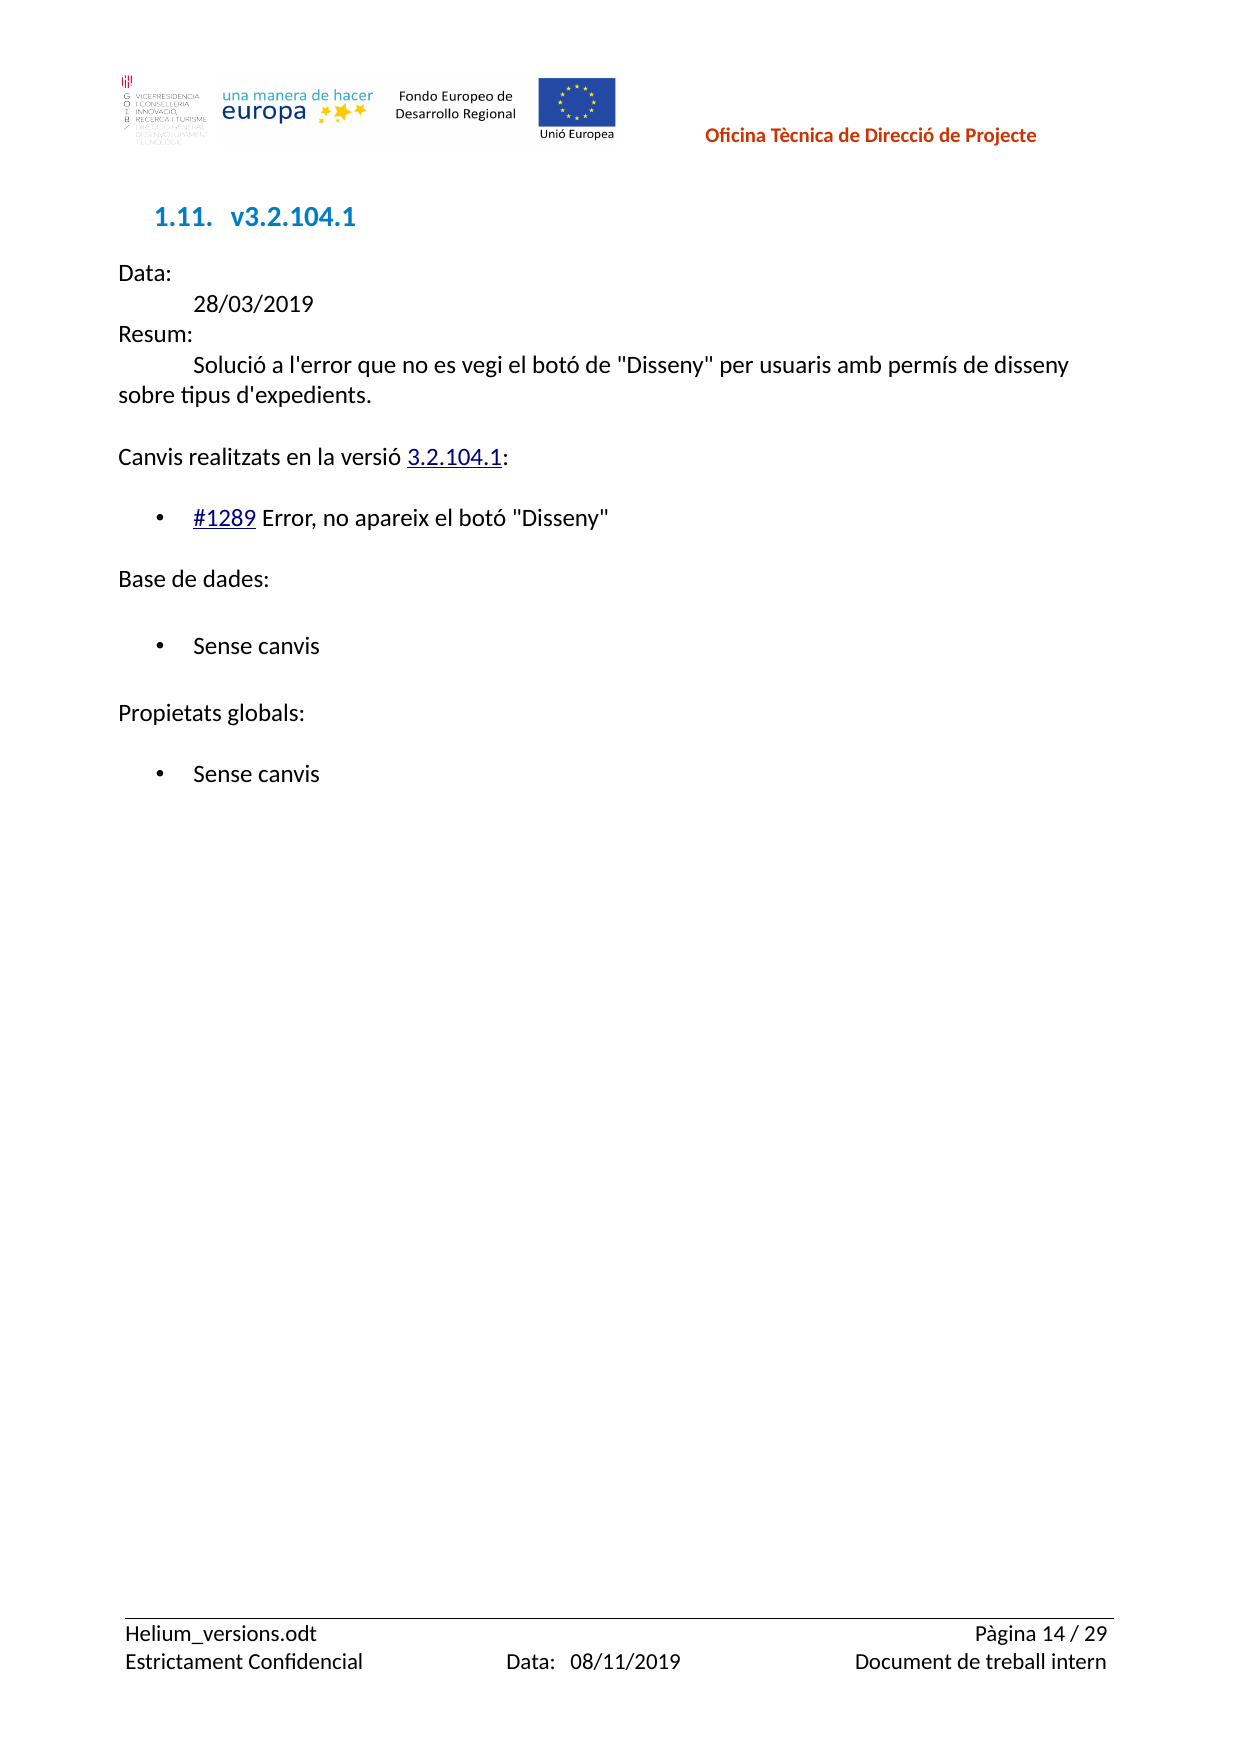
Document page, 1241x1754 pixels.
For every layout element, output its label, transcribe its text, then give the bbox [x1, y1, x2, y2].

subtitle v3.2.104.1 [153, 198, 1122, 234]
text Solució a l'error que no es vegi el botó de "Disseny" per usuaris amb permís de disseny sobre tipus d'expedients. [118, 349, 1122, 410]
text Propietats globals: [118, 697, 1122, 727]
list Sense canvis [156, 758, 1122, 788]
list Sense canvis [156, 630, 1122, 660]
text Resum: [118, 319, 1122, 349]
picture [219, 73, 621, 147]
text Data: [118, 258, 1122, 288]
text 28/03/2019 [118, 288, 1122, 319]
text Base de dades: [118, 563, 1122, 593]
list #1289 Error, no apareix el botó "Disseny" [156, 502, 1122, 532]
text Canvis realitzats en la versió 3.2.104.1: [118, 441, 1122, 471]
picture [118, 73, 213, 147]
